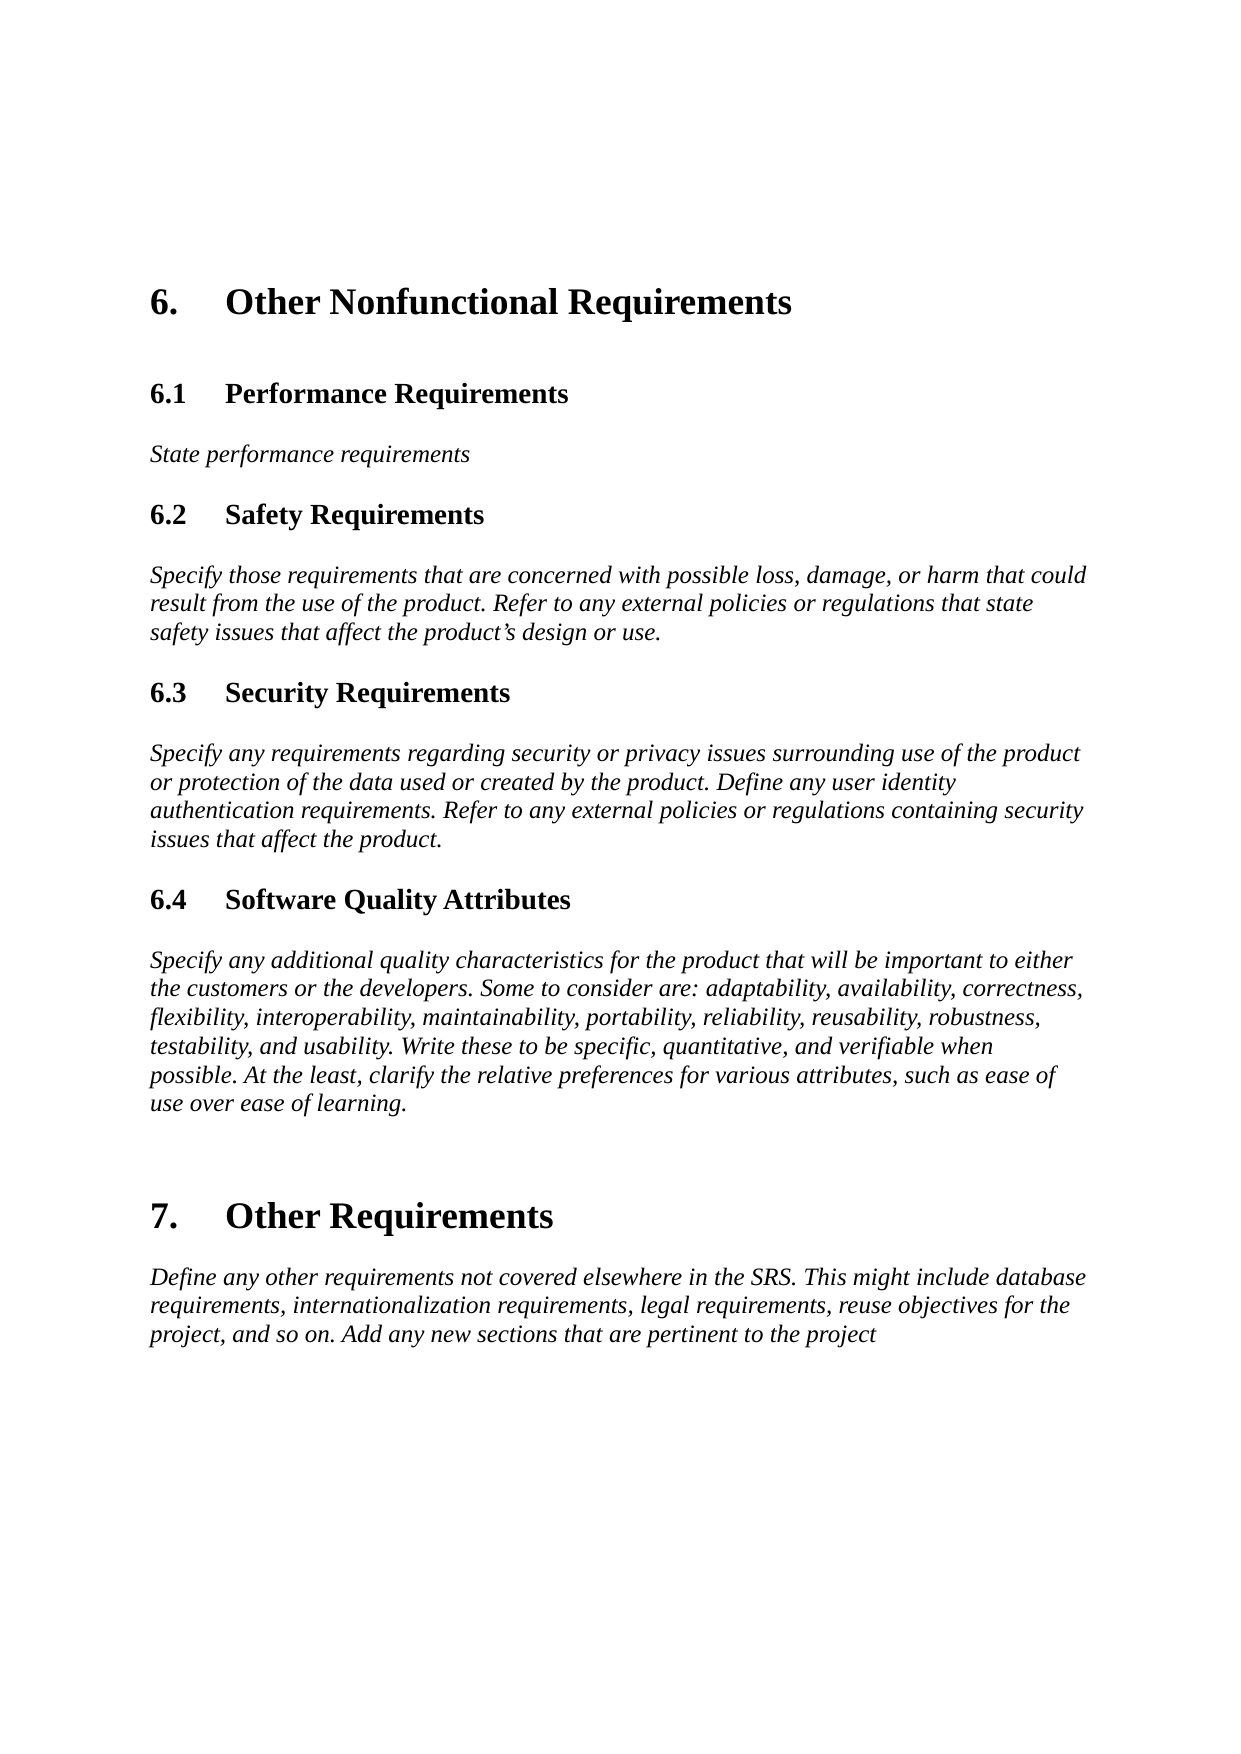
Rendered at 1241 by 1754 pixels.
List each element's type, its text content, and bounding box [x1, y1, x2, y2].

subtitle Security Requirements [150, 675, 1090, 709]
text Specify those requirements that are concerned with possible loss, damage, or harm that could result from the use of the product. Refer to any external policies or regulations that state safety issues that affect the product’s design or use. [150, 560, 1090, 646]
text State performance requirements [150, 439, 1090, 468]
subtitle Other Requirements [150, 1193, 1090, 1237]
text Define any other requirements not covered elsewhere in the SRS. This might include database requirements, internationalization requirements, legal requirements, reuse objectives for the project, and so on. Add any new sections that are pertinent to the project [150, 1262, 1090, 1348]
text Specify any additional quality characteristics for the product that will be important to either the customers or the developers. Some to consider are: adaptability, availability, correctness, flexibility, interoperability, maintainability, portability, reliability, reusability, robustness, testability, and usability. Write these to be specific, quantitative, and verifiable when possible. At the least, clarify the relative preferences for various attributes, such as ease of use over ease of learning. [150, 945, 1090, 1117]
subtitle Software Quality Attributes [150, 882, 1090, 916]
subtitle Other Nonfunctional Requirements [150, 279, 1090, 322]
subtitle Safety Requirements [150, 497, 1090, 531]
subtitle Performance Requirements [150, 376, 1090, 410]
text Specify any requirements regarding security or privacy issues surrounding use of the product or protection of the data used or created by the product. Define any user identity authentication requirements. Refer to any external policies or regulations containing security issues that affect the product. [150, 738, 1090, 853]
